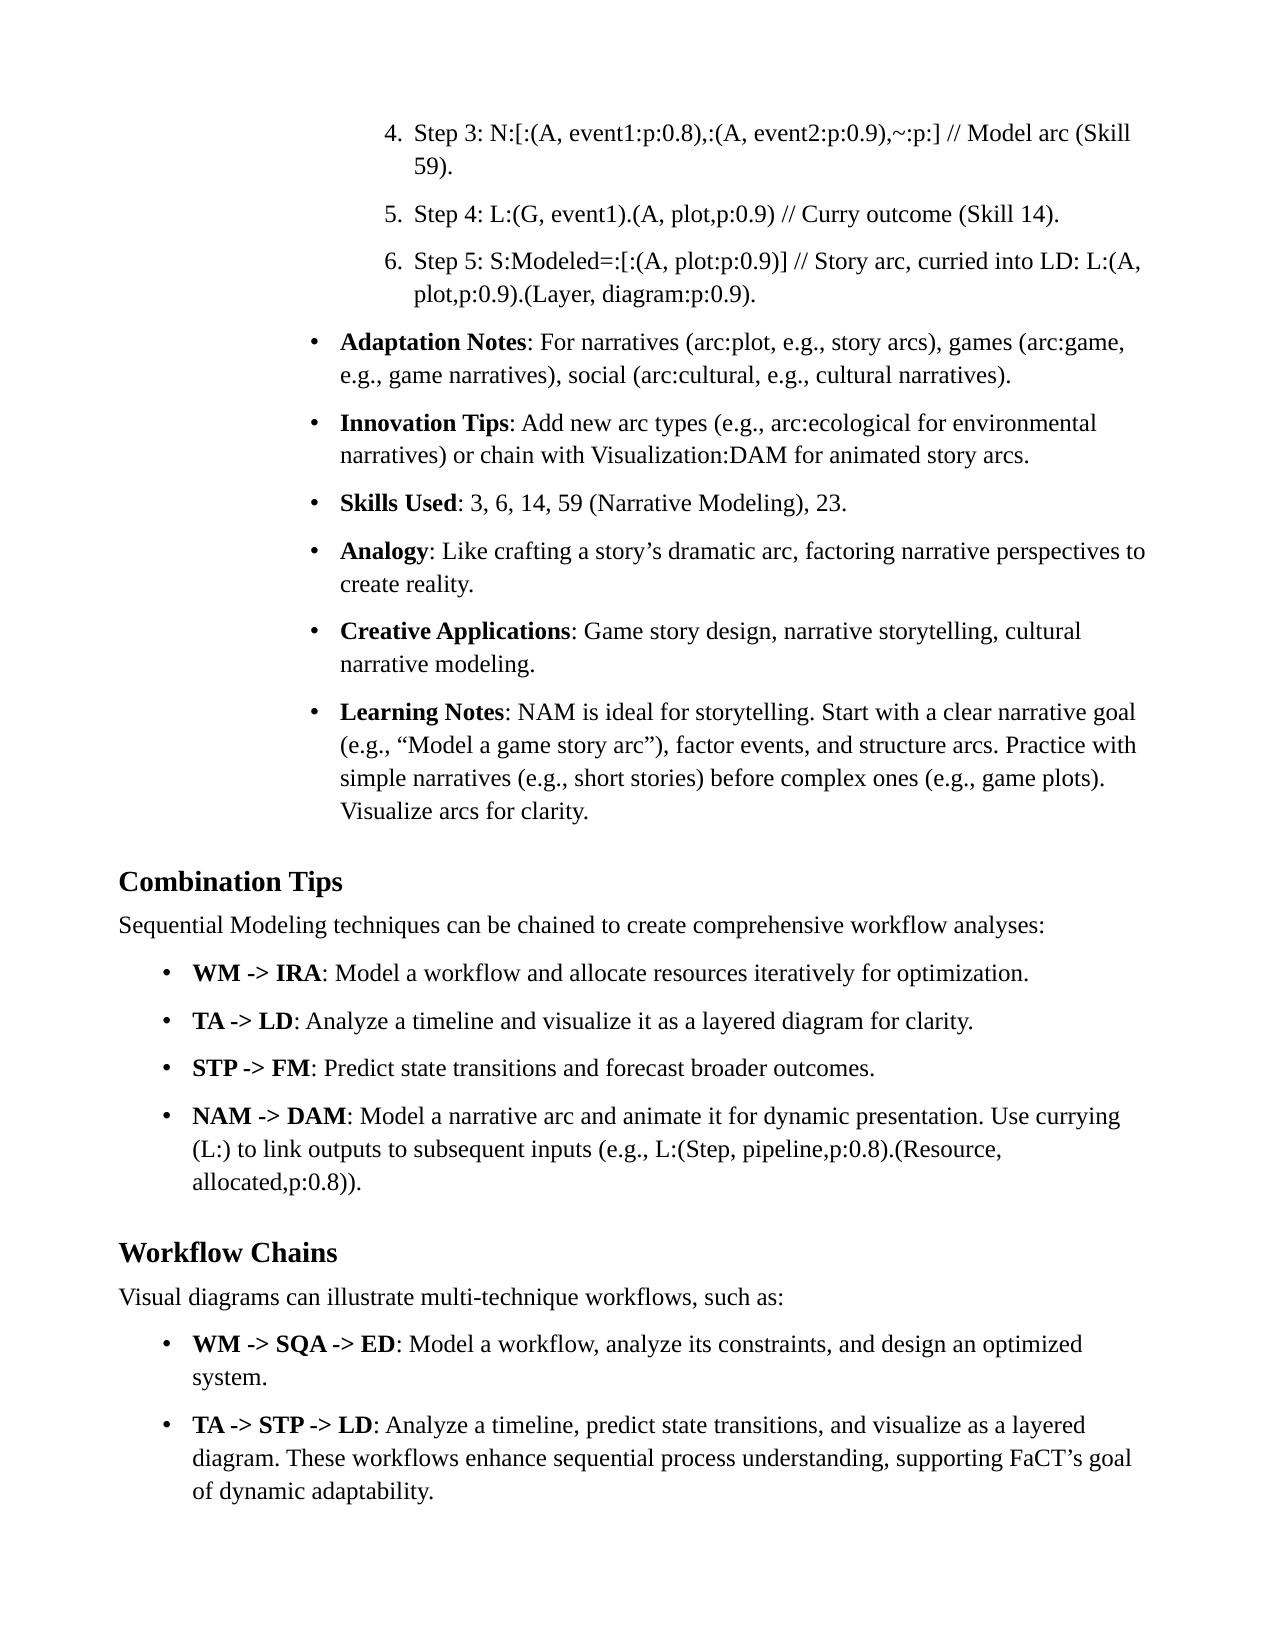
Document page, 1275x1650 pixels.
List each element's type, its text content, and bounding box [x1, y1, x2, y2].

list Step 4: L:(G, event1).(A, plot,p:0.9) // Curry outcome (Skill 14). [384, 199, 1157, 227]
list WM -> SQA -> ED: Model a workflow, analyze its constraints, and design an optimized system. [162, 1329, 1157, 1391]
list Skills Used: 3, 6, 14, 59 (Narrative Modeling), 23. [310, 488, 1157, 517]
list Analogy: Like crafting a story’s dramatic arc, factoring narrative perspectives to create reality. [310, 536, 1157, 598]
subtitle Workflow Chains [118, 1236, 1157, 1269]
list NAM -> DAM: Model a narrative arc and animate it for dynamic presentation. Use currying (L:) to link outputs to subsequent inputs (e.g., L:(Step, pipeline,p:0.8).(Resource, allocated,p:0.8)). [162, 1101, 1157, 1196]
list TA -> LD: Analyze a timeline and visualize it as a layered diagram for clarity. [162, 1006, 1157, 1034]
list Learning Notes: NAM is ideal for storytelling. Start with a clear narrative goal (e.g., “Model a game story arc”), factor events, and structure arcs. Practice with simple narratives (e.g., short stories) before complex ones (e.g., game plots). Visualize arcs for clarity. [310, 697, 1157, 825]
subtitle Combination Tips [118, 864, 1157, 898]
list Adaptation Notes: For narratives (arc:plot, e.g., story arcs), games (arc:game, e.g., game narratives), social (arc:cultural, e.g., cultural narratives). [310, 327, 1157, 389]
list TA -> STP -> LD: Analyze a timeline, predict state transitions, and visualize as a layered diagram. These workflows enhance sequential process understanding, supporting FaCT’s goal of dynamic adaptability. [162, 1410, 1157, 1504]
text Sequential Modeling techniques can be chained to create comprehensive workflow analyses: [118, 911, 1157, 939]
text Visual diagrams can illustrate multi-technique workflows, such as: [118, 1282, 1157, 1310]
list STP -> FM: Predict state transitions and forecast broader outcomes. [162, 1053, 1157, 1082]
list Step 3: N:[:(A, event1:p:0.8),:(A, event2:p:0.9),~:p:] // Model arc (Skill 59). [384, 118, 1157, 180]
list Innovation Tips: Add new arc types (e.g., arc:ecological for environmental narratives) or chain with Visualization:DAM for animated story arcs. [310, 408, 1157, 469]
list Creative Applications: Game story design, narrative storytelling, cultural narrative modeling. [310, 616, 1157, 678]
list Step 5: S:Modeled=:[:(A, plot:p:0.9)] // Story arc, curried into LD: L:(A, plot,p:0.9).(Layer, diagram:p:0.9). [384, 246, 1157, 308]
list WM -> IRA: Model a workflow and allocate resources iteratively for optimization. [162, 958, 1157, 987]
